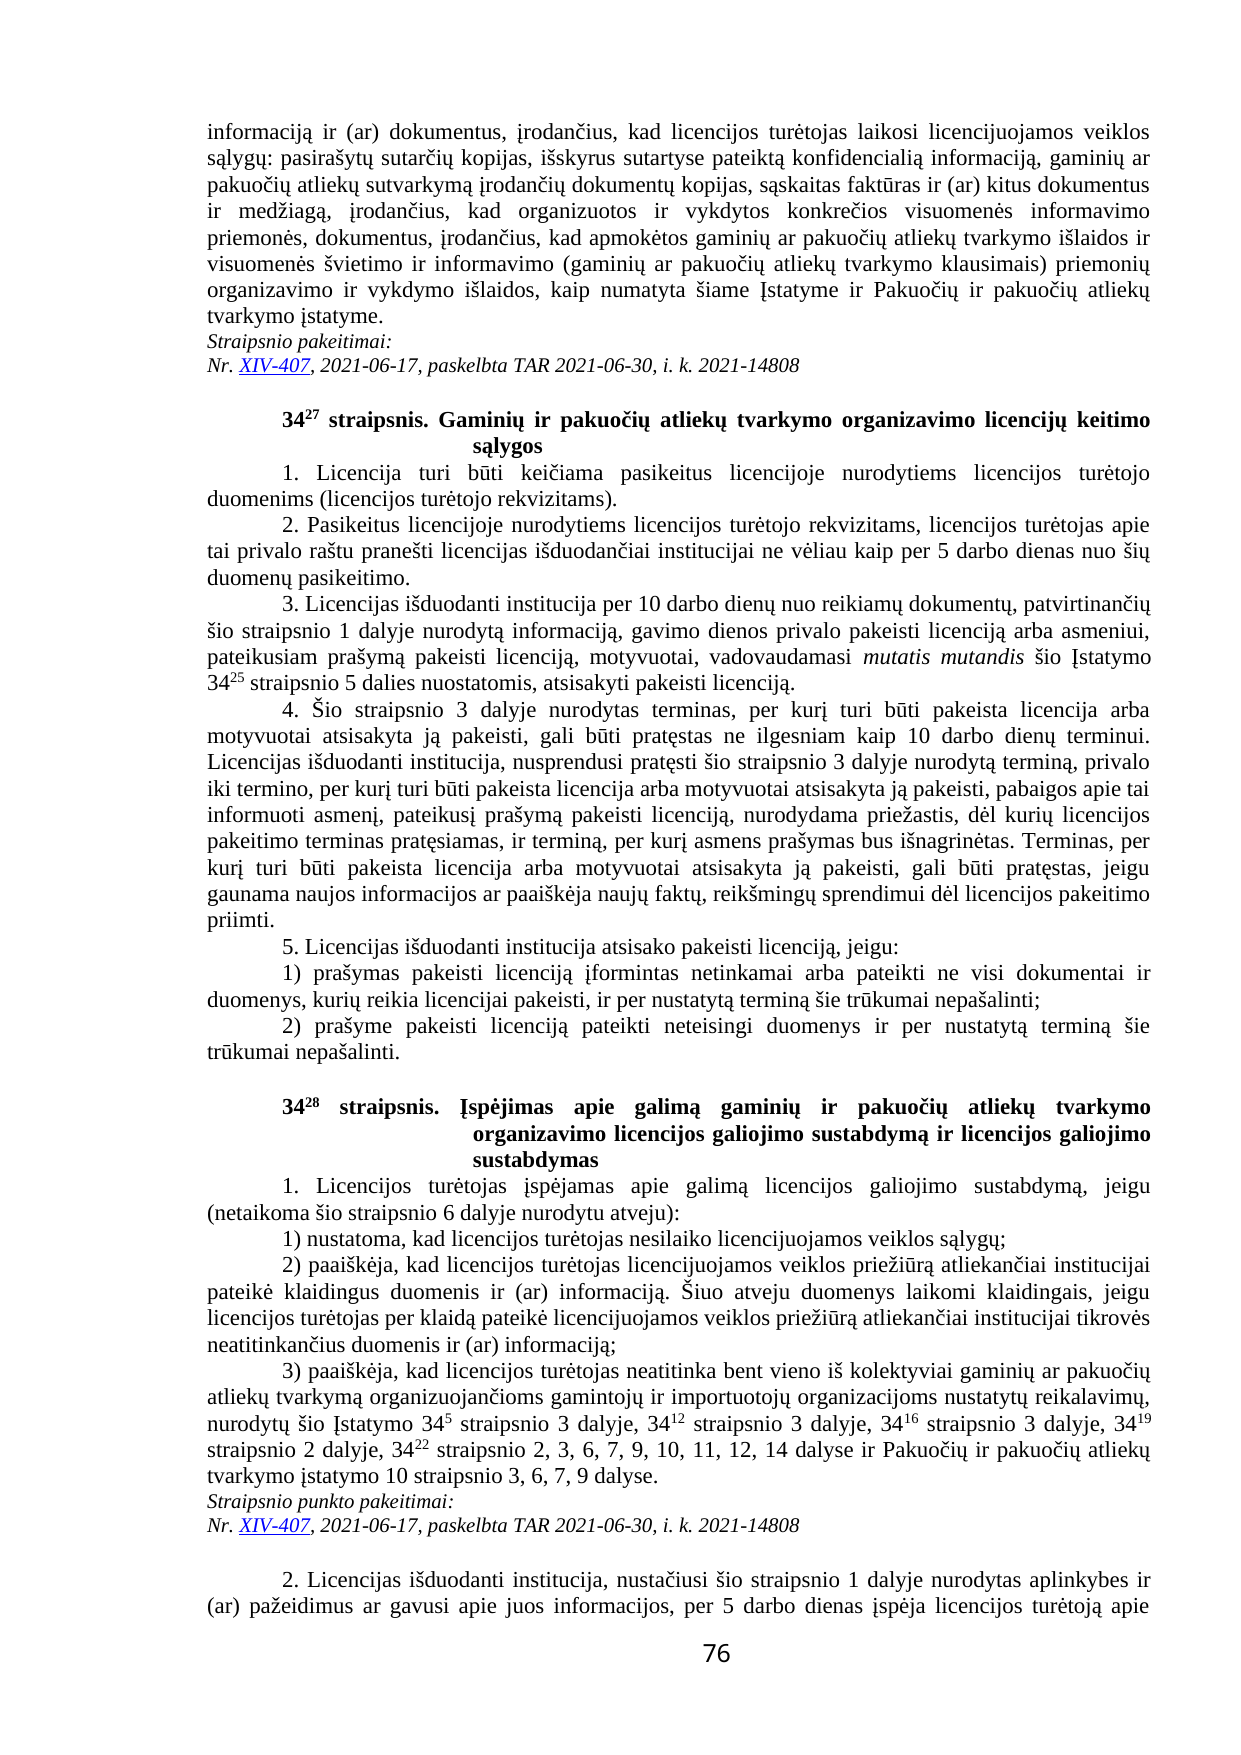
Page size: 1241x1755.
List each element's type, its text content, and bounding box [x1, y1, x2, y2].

text Nr. XIV-407, 2021-06-17, paskelbta TAR 2021-06-30, i. k. 2021-14808 [207, 353, 1152, 377]
text 1) prašymas pakeisti licenciją įformintas netinkamai arba pateikti ne visi dokumentai ir duomenys, kurių reikia licencijai pakeisti, ir per nustatytą terminą šie trūkumai nepašalinti; [207, 959, 1152, 1012]
text informaciją ir (ar) dokumentus, įrodančius, kad licencijos turėtojas laikosi licencijuojamos veiklos sąlygų: pasirašytų sutarčių kopijas, išskyrus sutartyse pateiktą konfidencialią informaciją, gaminių ar pakuočių atliekų sutvarkymą įrodančių dokumentų kopijas, sąskaitas faktūras ir (ar) kitus dokumentus ir medžiagą, įrodančius, kad organizuotos ir vykdytos konkrečios visuomenės informavimo priemonės, dokumentus, įrodančius, kad apmokėtos gaminių ar pakuočių atliekų tvarkymo išlaidos ir visuomenės švietimo ir informavimo (gaminių ar pakuočių atliekų tvarkymo klausimais) priemonių organizavimo ir vykdymo išlaidos, kaip numatyta šiame Įstatyme ir Pakuočių ir pakuočių atliekų tvarkymo įstatyme. [207, 118, 1152, 329]
text 2. Licencijas išduodanti institucija, nustačiusi šio straipsnio 1 dalyje nurodytas aplinkybes ir (ar) pažeidimus ar gavusi apie juos informacijos, per 5 darbo dienas įspėja licencijos turėtoją apie [207, 1566, 1152, 1618]
text 3) paaiškėja, kad licencijos turėtojas neatitinka bent vieno iš kolektyviai gaminių ar pakuočių atliekų tvarkymą organizuojančioms gamintojų ir importuotojų organizacijoms nustatytų reikalavimų, nurodytų šio Įstatymo 345 straipsnio 3 dalyje, 3412 straipsnio 3 dalyje, 3416 straipsnio 3 dalyje, 3419 straipsnio 2 dalyje, 3422 straipsnio 2, 3, 6, 7, 9, 10, 11, 12, 14 dalyse ir Pakuočių ir pakuočių atliekų tvarkymo įstatymo 10 straipsnio 3, 6, 7, 9 dalyse. [207, 1357, 1152, 1489]
text 5. Licencijas išduodanti institucija atsisako pakeisti licenciją, jeigu: [207, 933, 1152, 959]
text 2) paaiškėja, kad licencijos turėtojas licencijuojamos veiklos priežiūrą atliekančiai institucijai pateikė klaidingus duomenis ir (ar) informaciją. Šiuo atveju duomenys laikomi klaidingais, jeigu licencijos turėtojas per klaidą pateikė licencijuojamos veiklos priežiūrą atliekančiai institucijai tikrovės neatitinkančius duomenis ir (ar) informaciją; [207, 1252, 1152, 1357]
text Straipsnio punkto pakeitimai: [207, 1489, 1152, 1513]
text 3. Licencijas išduodanti institucija per 10 darbo dienų nuo reikiamų dokumentų, patvirtinančių šio straipsnio 1 dalyje nurodytą informaciją, gavimo dienos privalo pakeisti licenciją arba asmeniui, pateikusiam prašymą pakeisti licenciją, motyvuotai, vadovaudamasi mutatis mutandis šio Įstatymo 3425 straipsnio 5 dalies nuostatomis, atsisakyti pakeisti licenciją. [207, 590, 1152, 696]
text Straipsnio pakeitimai: [207, 329, 1152, 353]
text 1. Licencija turi būti keičiama pasikeitus licencijoje nurodytiems licencijos turėtojo duomenims (licencijos turėtojo rekvizitams). [207, 458, 1152, 511]
text 2. Pasikeitus licencijoje nurodytiems licencijos turėtojo rekvizitams, licencijos turėtojas apie tai privalo raštu pranešti licencijas išduodančiai institucijai ne vėliau kaip per 5 darbo dienas nuo šių duomenų pasikeitimo. [207, 511, 1152, 590]
text 3428 straipsnis. Įspėjimas apie galimą gaminių ir pakuočių atliekų tvarkymo organizavimo licencijos galiojimo sustabdymą ir licencijos galiojimo sustabdymas [282, 1093, 1152, 1172]
text 1) nustatoma, kad licencijos turėtojas nesilaiko licencijuojamos veiklos sąlygų; [207, 1225, 1152, 1252]
text 2) prašyme pakeisti licenciją pateikti neteisingi duomenys ir per nustatytą terminą šie trūkumai nepašalinti. [207, 1012, 1152, 1065]
text 3427 straipsnis. Gaminių ir pakuočių atliekų tvarkymo organizavimo licencijų keitimo sąlygos [282, 406, 1152, 458]
text 1. Licencijos turėtojas įspėjamas apie galimą licencijos galiojimo sustabdymą, jeigu (netaikoma šio straipsnio 6 dalyje nurodytu atveju): [207, 1172, 1152, 1225]
text 4. Šio straipsnio 3 dalyje nurodytas terminas, per kurį turi būti pakeista licencija arba motyvuotai atsisakyta ją pakeisti, gali būti pratęstas ne ilgesniam kaip 10 darbo dienų terminui. Licencijas išduodanti institucija, nusprendusi pratęsti šio straipsnio 3 dalyje nurodytą terminą, privalo iki termino, per kurį turi būti pakeista licencija arba motyvuotai atsisakyta ją pakeisti, pabaigos apie tai informuoti asmenį, pateikusį prašymą pakeisti licenciją, nurodydama priežastis, dėl kurių licencijos pakeitimo terminas pratęsiamas, ir terminą, per kurį asmens prašymas bus išnagrinėtas. Terminas, per kurį turi būti pakeista licencija arba motyvuotai atsisakyta ją pakeisti, gali būti pratęstas, jeigu gaunama naujos informacijos ar paaiškėja naujų faktų, reikšmingų sprendimui dėl licencijos pakeitimo priimti. [207, 696, 1152, 933]
text Nr. XIV-407, 2021-06-17, paskelbta TAR 2021-06-30, i. k. 2021-14808 [207, 1513, 1152, 1537]
